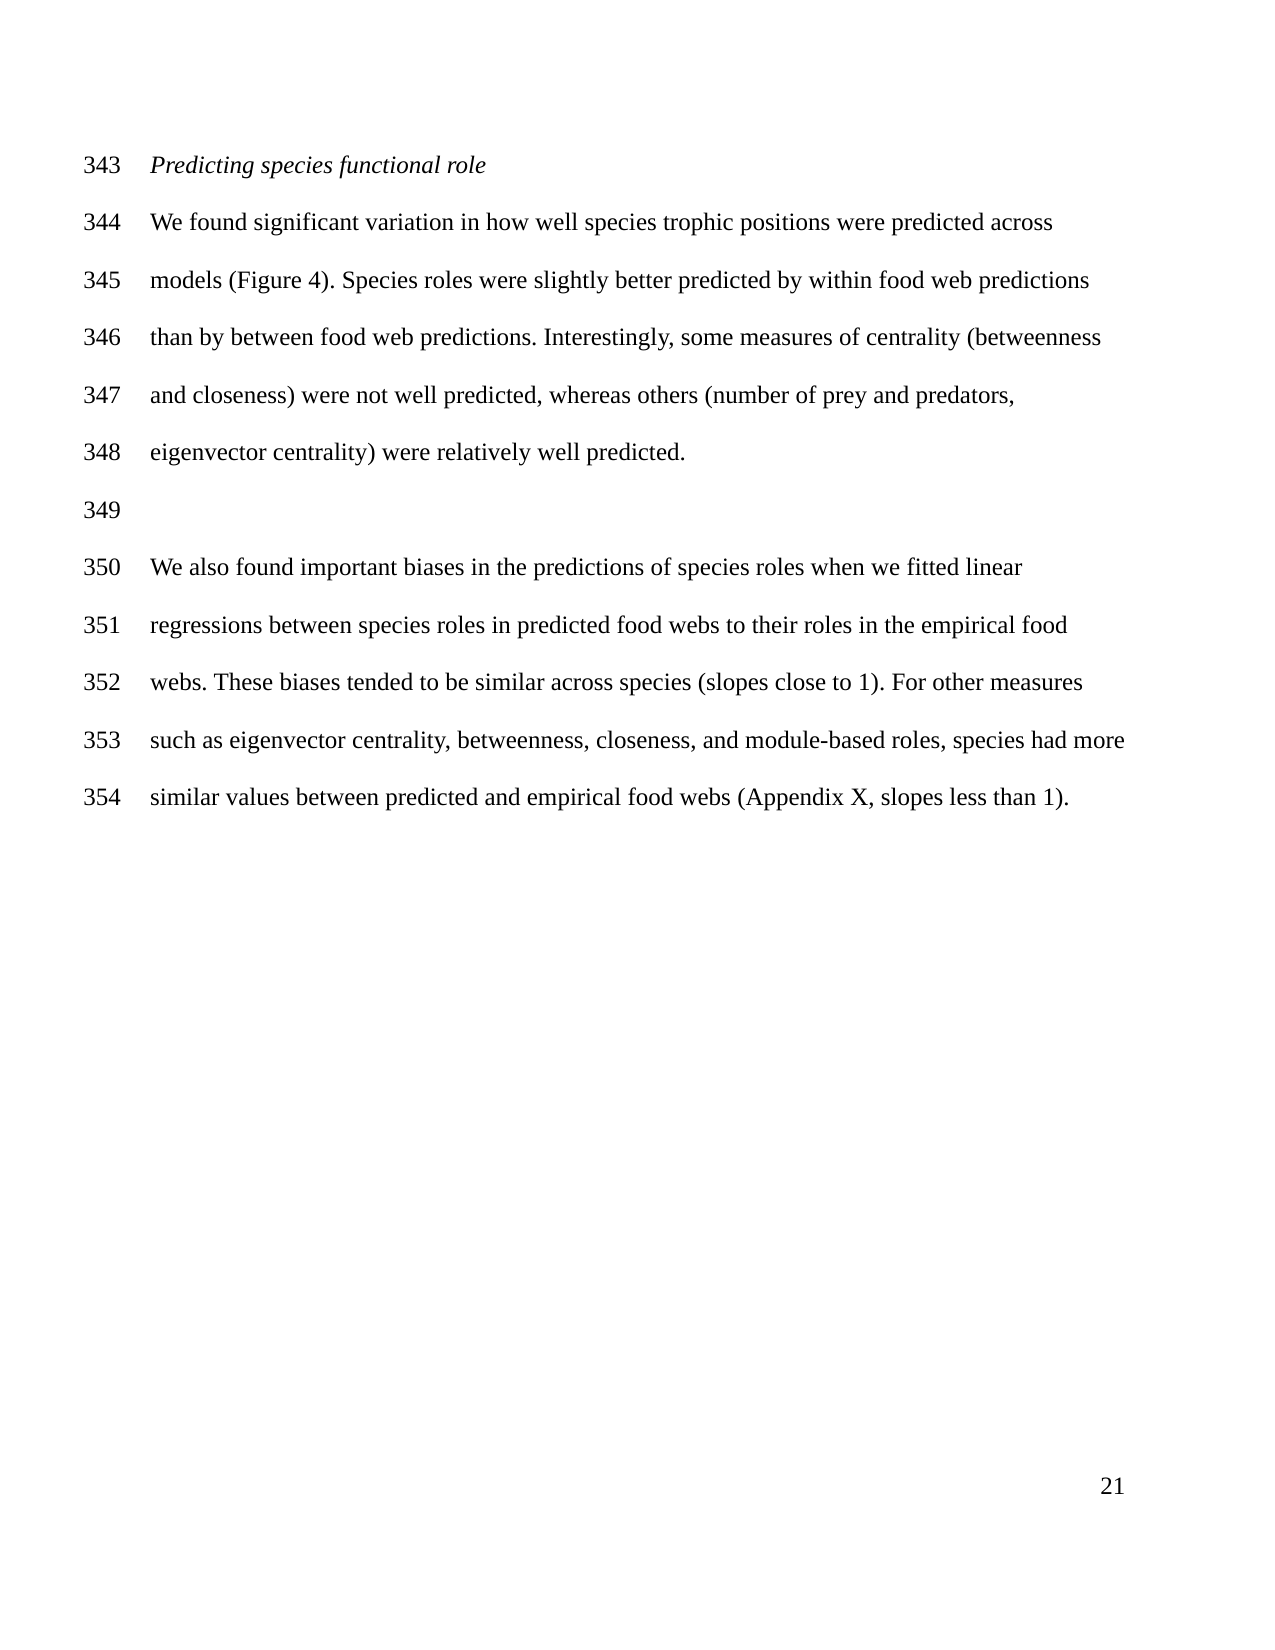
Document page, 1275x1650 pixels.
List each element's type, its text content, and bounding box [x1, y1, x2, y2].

text We also found important biases in the predictions of species roles when we fitted linear regressions between species roles in predicted food webs to their roles in the empirical food webs. These biases tended to be similar across species (slopes close to 1). For other measures such as eigenvector centrality, betweenness, closeness, and module-based roles, species had more similar values between predicted and empirical food webs (Appendix X, slopes less than 1). [150, 552, 1125, 811]
text Predicting species functional role [150, 150, 1125, 179]
text We found significant variation in how well species trophic positions were predicted across models (Figure 4). Species roles were slightly better predicted by within food web predictions than by between food web predictions. Interestingly, some measures of centrality (betweenness and closeness) were not well predicted, whereas others (number of prey and predators, eigenvector centrality) were relatively well predicted. [150, 207, 1125, 466]
